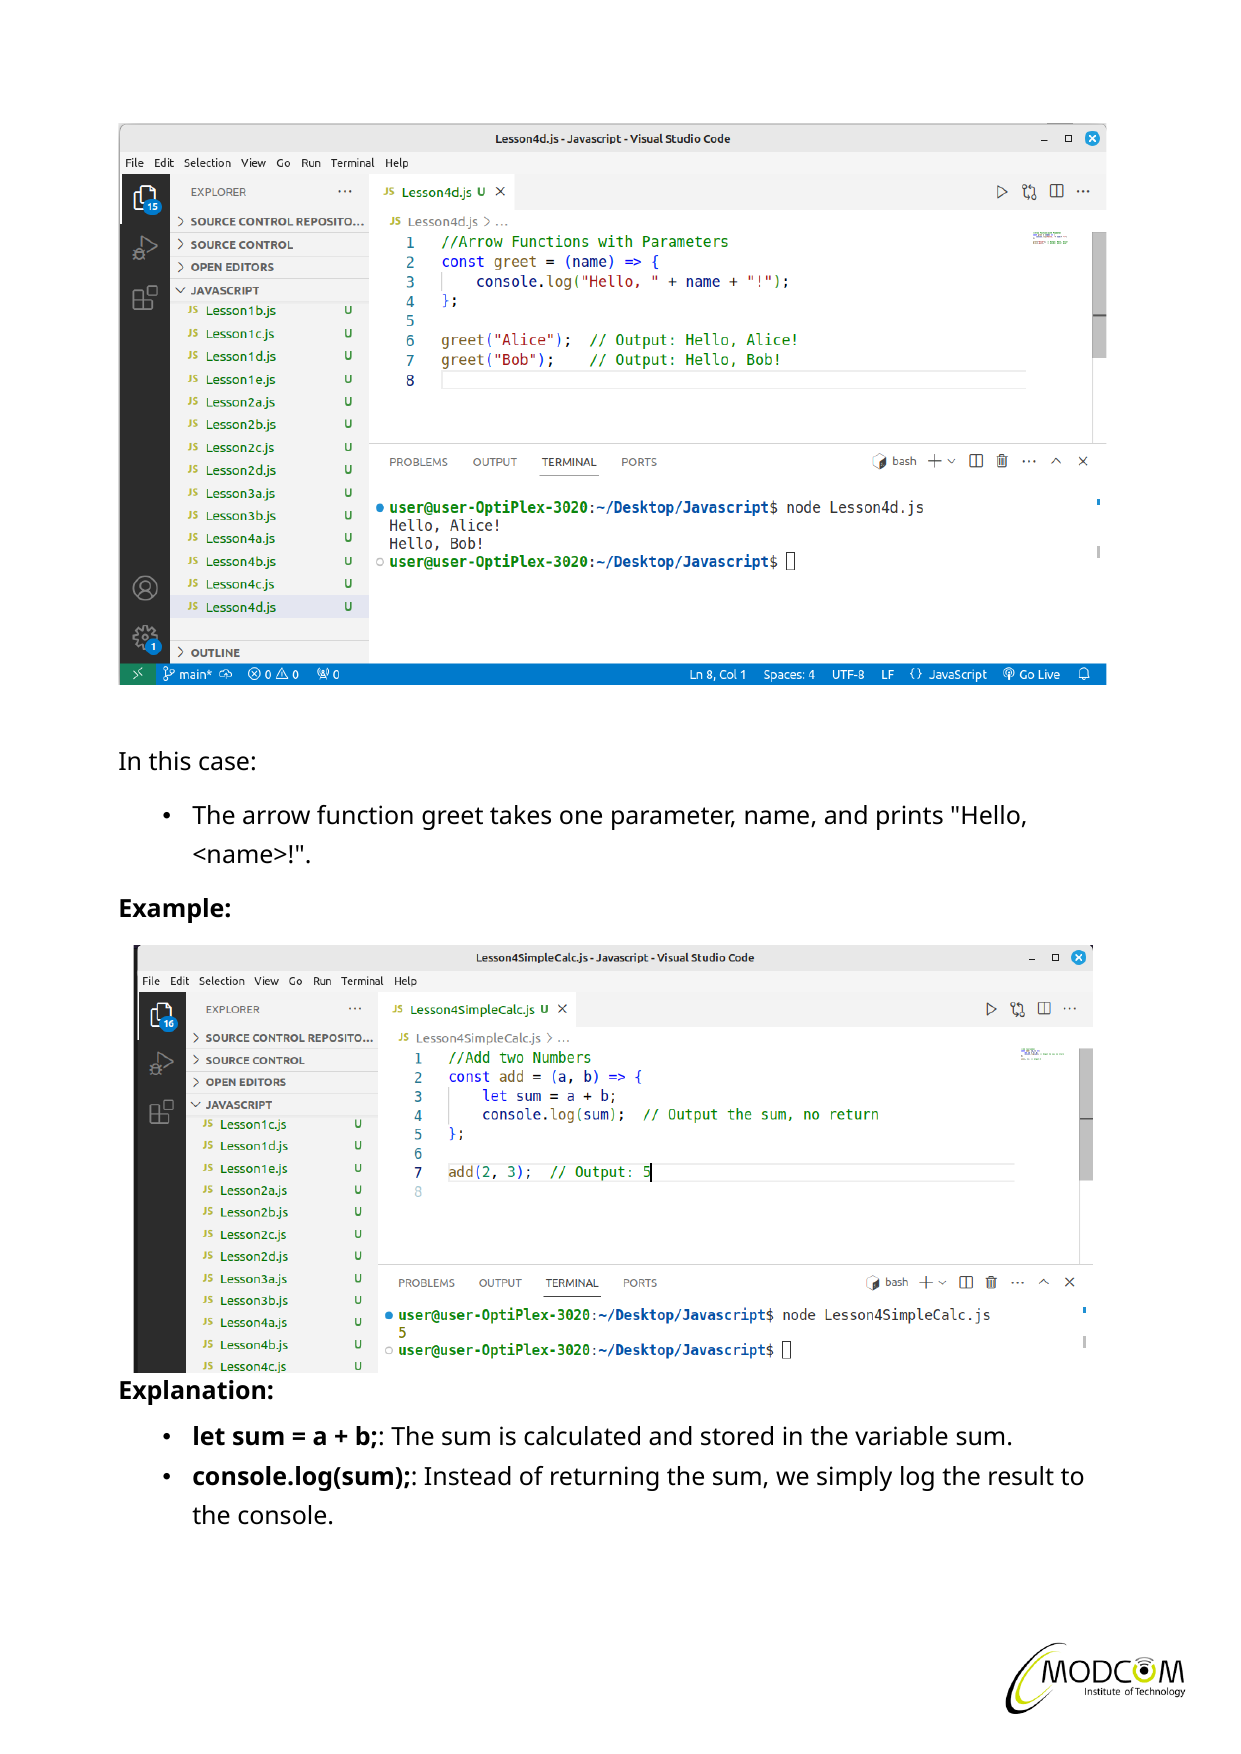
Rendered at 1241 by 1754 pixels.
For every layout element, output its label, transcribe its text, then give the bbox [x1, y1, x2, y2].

picture [133, 945, 1093, 1373]
text Example: [118, 890, 1122, 924]
list let sum = a + b;: The sum is calculated and stored in the variable sum. [162, 1419, 1122, 1453]
list console.log(sum);: Instead of returning the sum, we simply log the result to the console. [162, 1458, 1122, 1531]
list The arrow function greet takes one parameter, name, and prints "Hello, <name>!". [162, 797, 1122, 871]
text In this case: [118, 744, 1122, 778]
picture [997, 1626, 1191, 1718]
picture [118, 123, 1107, 685]
subtitle Explanation: [118, 1373, 1122, 1406]
